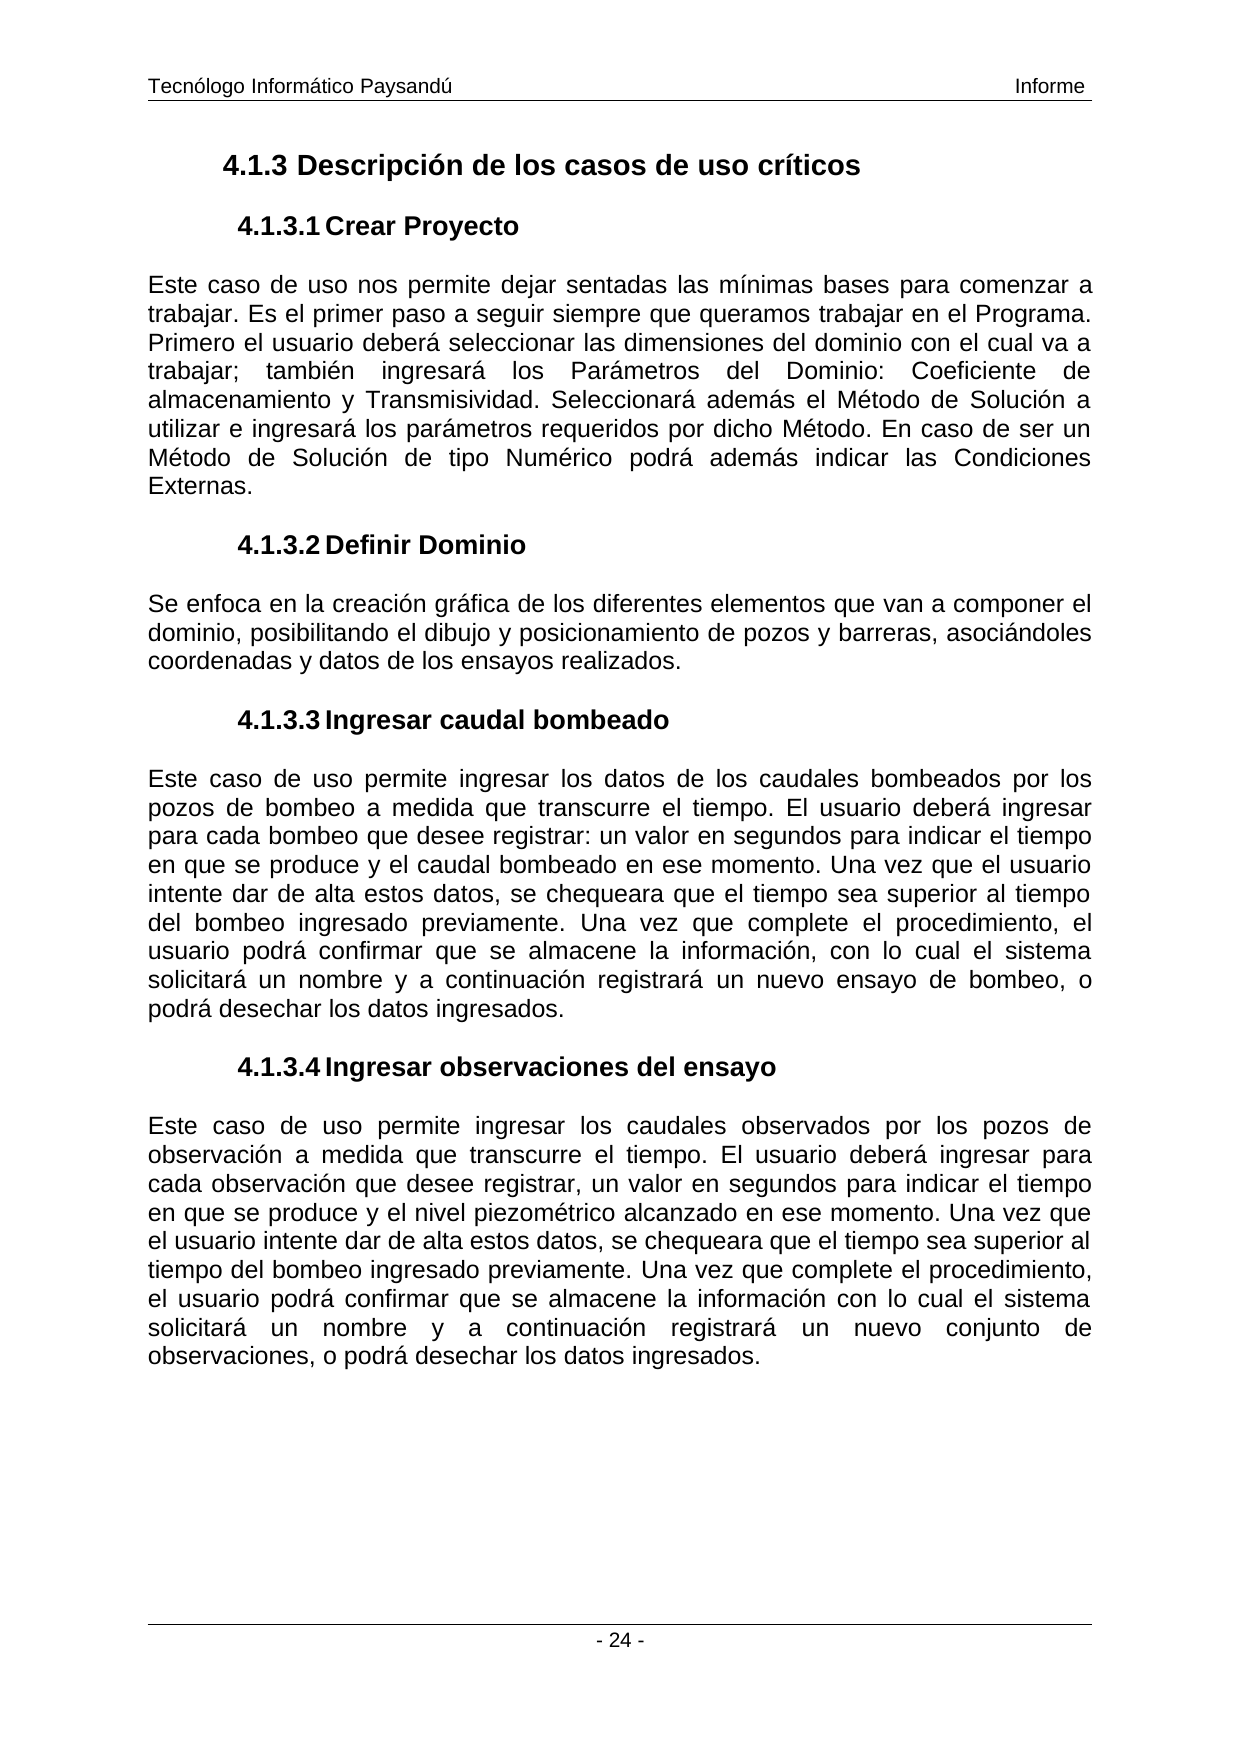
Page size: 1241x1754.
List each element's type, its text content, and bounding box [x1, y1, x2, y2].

text Este caso de uso permite ingresar los datos de los caudales bombeados por los pozos de bombeo a medida que transcurre el tiempo. El usuario deberá ingresar para cada bombeo que desee registrar: un valor en segundos para indicar el tiempo en que se produce y el caudal bombeado en ese momento. Una vez que el usuario intente dar de alta estos datos, se chequeara que el tiempo sea superior al tiempo del bombeo ingresado previamente. Una vez que complete el procedimiento, el usuario podrá confirmar que se almacene la información, con lo cual el sistema solicitará un nombre y a continuación registrará un nuevo ensayo de bombeo, o podrá desechar los datos ingresados. [148, 764, 1092, 1022]
subtitle Ingresar observaciones del ensayo [237, 1051, 1092, 1082]
subtitle Ingresar caudal bombeado [237, 704, 1092, 735]
subtitle Crear Proyecto [237, 210, 1092, 241]
text Este caso de uso nos permite dejar sentadas las mínimas bases para comenzar a trabajar. Es el primer paso a seguir siempre que queramos trabajar en el Programa. Primero el usuario deberá seleccionar las dimensiones del dominio con el cual va a trabajar; también ingresará los Parámetros del Dominio: Coeficiente de almacenamiento y Transmisividad. Seleccionará además el Método de Solución a utilizar e ingresará los parámetros requeridos por dicho Método. En caso de ser un Método de Solución de tipo Numérico podrá además indicar las Condiciones Externas. [148, 270, 1092, 500]
subtitle Descripción de los casos de uso críticos [223, 148, 1092, 181]
text Este caso de uso permite ingresar los caudales observados por los pozos de observación a medida que transcurre el tiempo. El usuario deberá ingresar para cada observación que desee registrar, un valor en segundos para indicar el tiempo en que se produce y el nivel piezométrico alcanzado en ese momento. Una vez que el usuario intente dar de alta estos datos, se chequeara que el tiempo sea superior al tiempo del bombeo ingresado previamente. Una vez que complete el procedimiento, el usuario podrá confirmar que se almacene la información con lo cual el sistema solicitará un nombre y a continuación registrará un nuevo conjunto de observaciones, o podrá desechar los datos ingresados. [148, 1111, 1092, 1370]
text Se enfoca en la creación gráfica de los diferentes elementos que van a componer el dominio, posibilitando el dibujo y posicionamiento de pozos y barreras, asociándoles coordenadas y datos de los ensayos realizados. [148, 589, 1092, 675]
subtitle Definir Dominio [237, 529, 1092, 560]
